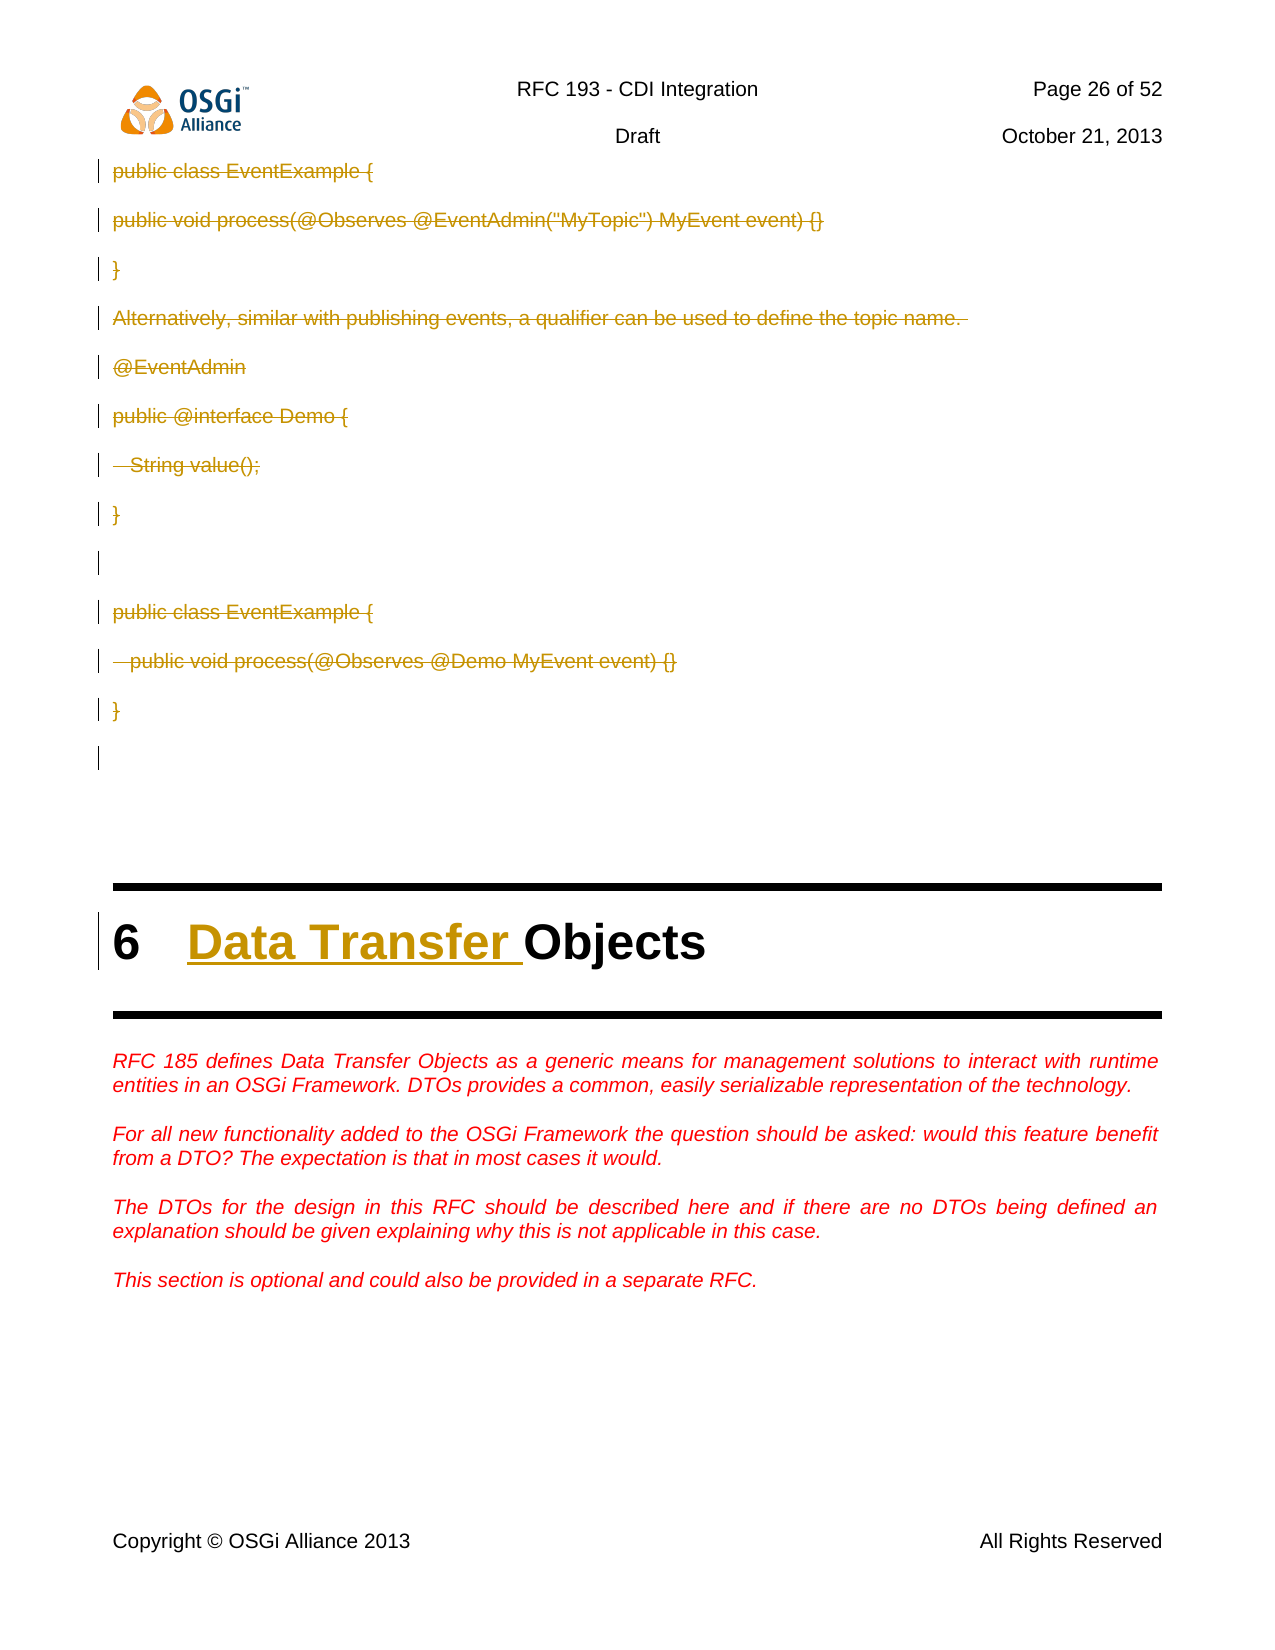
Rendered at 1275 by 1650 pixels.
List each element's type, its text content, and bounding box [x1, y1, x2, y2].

text This section is optional and could also be provided in a separate RFC. [112, 1267, 1162, 1291]
text For all new functionality added to the OSGi Framework the question should be asked: would this feature benefit from a DTO? The expectation is that in most cases it would. [112, 1122, 1162, 1169]
text RFC 185 defines Data Transfer Objects as a generic means for management solutions to interact with runtime entities in an OSGi Framework. DTOs provides a common, easily serializable representation of the technology. [112, 1049, 1162, 1097]
subtitle Data Transfer Objects [112, 884, 1162, 1019]
text The DTOs for the design in this RFC should be described here and if there are no DTOs being defined an explanation should be given explaining why this is not applicable in this case. [112, 1194, 1162, 1242]
picture [113, 78, 257, 142]
